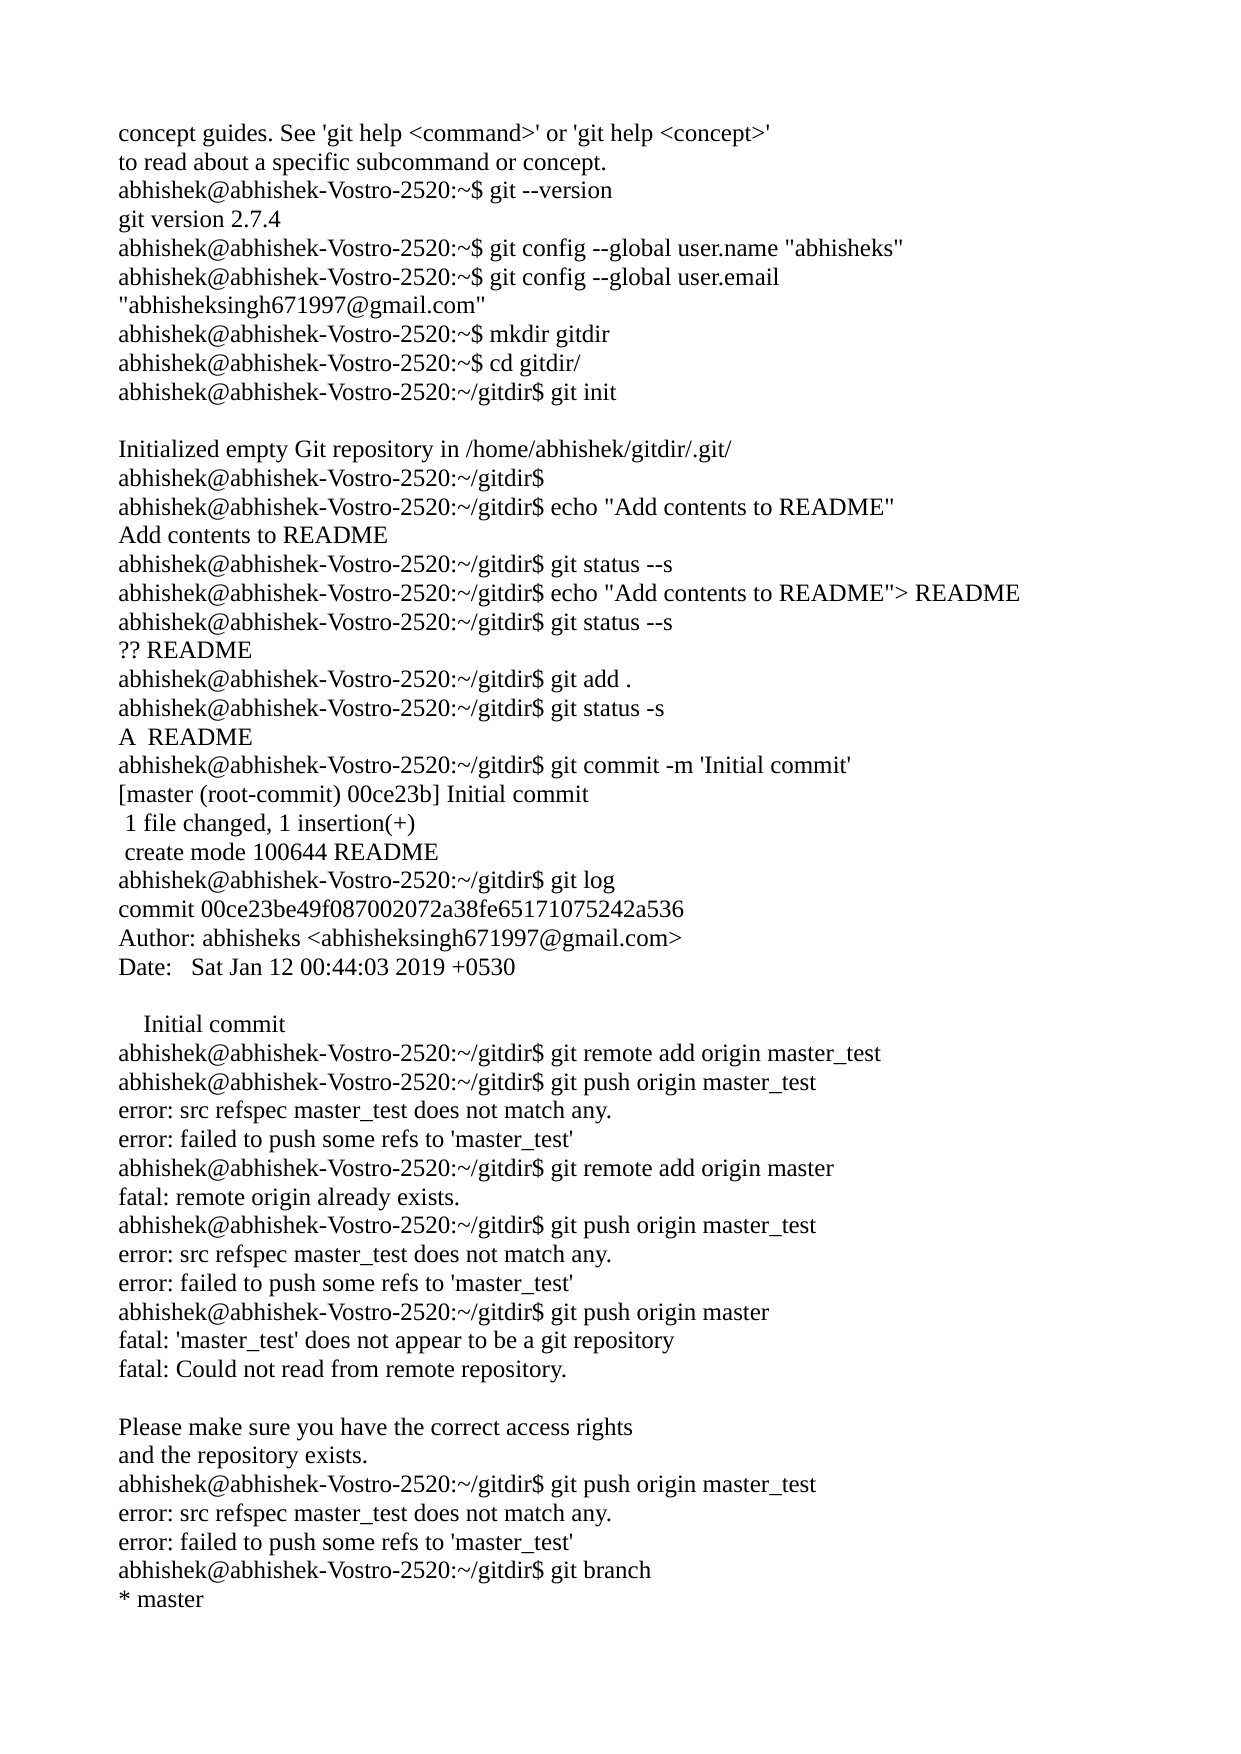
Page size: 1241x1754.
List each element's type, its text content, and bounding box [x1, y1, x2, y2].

text abhishek@abhishek-Vostro-2520:~/gitdir$ git status --s [118, 607, 1122, 636]
text error: failed to push some refs to 'master_test' [118, 1268, 1122, 1297]
text commit 00ce23be49f087002072a38fe65171075242a536 [118, 894, 1122, 923]
text abhishek@abhishek-Vostro-2520:~$ mkdir gitdir [118, 319, 1122, 348]
text abhishek@abhishek-Vostro-2520:~/gitdir$ git remote add origin master_test [118, 1038, 1122, 1067]
text create mode 100644 README [118, 837, 1122, 866]
text abhishek@abhishek-Vostro-2520:~/gitdir$ git status -s [118, 693, 1122, 722]
text abhishek@abhishek-Vostro-2520:~$ cd gitdir/ [118, 348, 1122, 377]
text abhishek@abhishek-Vostro-2520:~/gitdir$ git commit -m 'Initial commit' [118, 751, 1122, 779]
text abhishek@abhishek-Vostro-2520:~$ git --version [118, 176, 1122, 204]
text abhishek@abhishek-Vostro-2520:~/gitdir$ git push origin master_test [118, 1469, 1122, 1498]
text to read about a specific subcommand or concept. [118, 147, 1122, 176]
text [master (root-commit) 00ce23b] Initial commit [118, 779, 1122, 808]
text fatal: Could not read from remote repository. [118, 1354, 1122, 1383]
text abhishek@abhishek-Vostro-2520:~/gitdir$ git push origin master [118, 1297, 1122, 1326]
text and the repository exists. [118, 1441, 1122, 1469]
text ?? README [118, 636, 1122, 664]
text abhishek@abhishek-Vostro-2520:~/gitdir$ git init [118, 377, 1122, 406]
text abhishek@abhishek-Vostro-2520:~/gitdir$ git status --s [118, 549, 1122, 578]
text abhishek@abhishek-Vostro-2520:~/gitdir$ echo "Add contents to README" [118, 492, 1122, 521]
text error: src refspec master_test does not match any. [118, 1239, 1122, 1268]
text abhishek@abhishek-Vostro-2520:~/gitdir$ git remote add origin master [118, 1153, 1122, 1182]
text A README [118, 722, 1122, 751]
text abhishek@abhishek-Vostro-2520:~/gitdir$ git log [118, 866, 1122, 894]
text abhishek@abhishek-Vostro-2520:~$ git config --global user.email "abhisheksingh671997@gmail.com" [118, 262, 1122, 319]
text abhishek@abhishek-Vostro-2520:~/gitdir$ git add . [118, 664, 1122, 693]
text Initialized empty Git repository in /home/abhishek/gitdir/.git/ [118, 434, 1122, 463]
text error: src refspec master_test does not match any. [118, 1096, 1122, 1124]
text * master [118, 1584, 1122, 1613]
text error: failed to push some refs to 'master_test' [118, 1124, 1122, 1153]
text concept guides. See 'git help <command>' or 'git help <concept>' [118, 118, 1122, 147]
text fatal: remote origin already exists. [118, 1182, 1122, 1211]
text fatal: 'master_test' does not appear to be a git repository [118, 1326, 1122, 1354]
text Initial commit [118, 1009, 1122, 1038]
text abhishek@abhishek-Vostro-2520:~/gitdir$ echo "Add contents to README"> README [118, 578, 1122, 607]
text Please make sure you have the correct access rights [118, 1412, 1122, 1441]
text abhishek@abhishek-Vostro-2520:~/gitdir$ git push origin master_test [118, 1211, 1122, 1239]
text Add contents to README [118, 521, 1122, 549]
text error: src refspec master_test does not match any. [118, 1498, 1122, 1527]
text abhishek@abhishek-Vostro-2520:~$ git config --global user.name "abhisheks" [118, 233, 1122, 262]
text abhishek@abhishek-Vostro-2520:~/gitdir$ [118, 463, 1122, 492]
text 1 file changed, 1 insertion(+) [118, 808, 1122, 837]
text git version 2.7.4 [118, 204, 1122, 233]
text Author: abhisheks <abhisheksingh671997@gmail.com> [118, 923, 1122, 952]
text error: failed to push some refs to 'master_test' [118, 1527, 1122, 1556]
text abhishek@abhishek-Vostro-2520:~/gitdir$ git push origin master_test [118, 1067, 1122, 1096]
text abhishek@abhishek-Vostro-2520:~/gitdir$ git branch [118, 1556, 1122, 1584]
text Date: Sat Jan 12 00:44:03 2019 +0530 [118, 952, 1122, 981]
